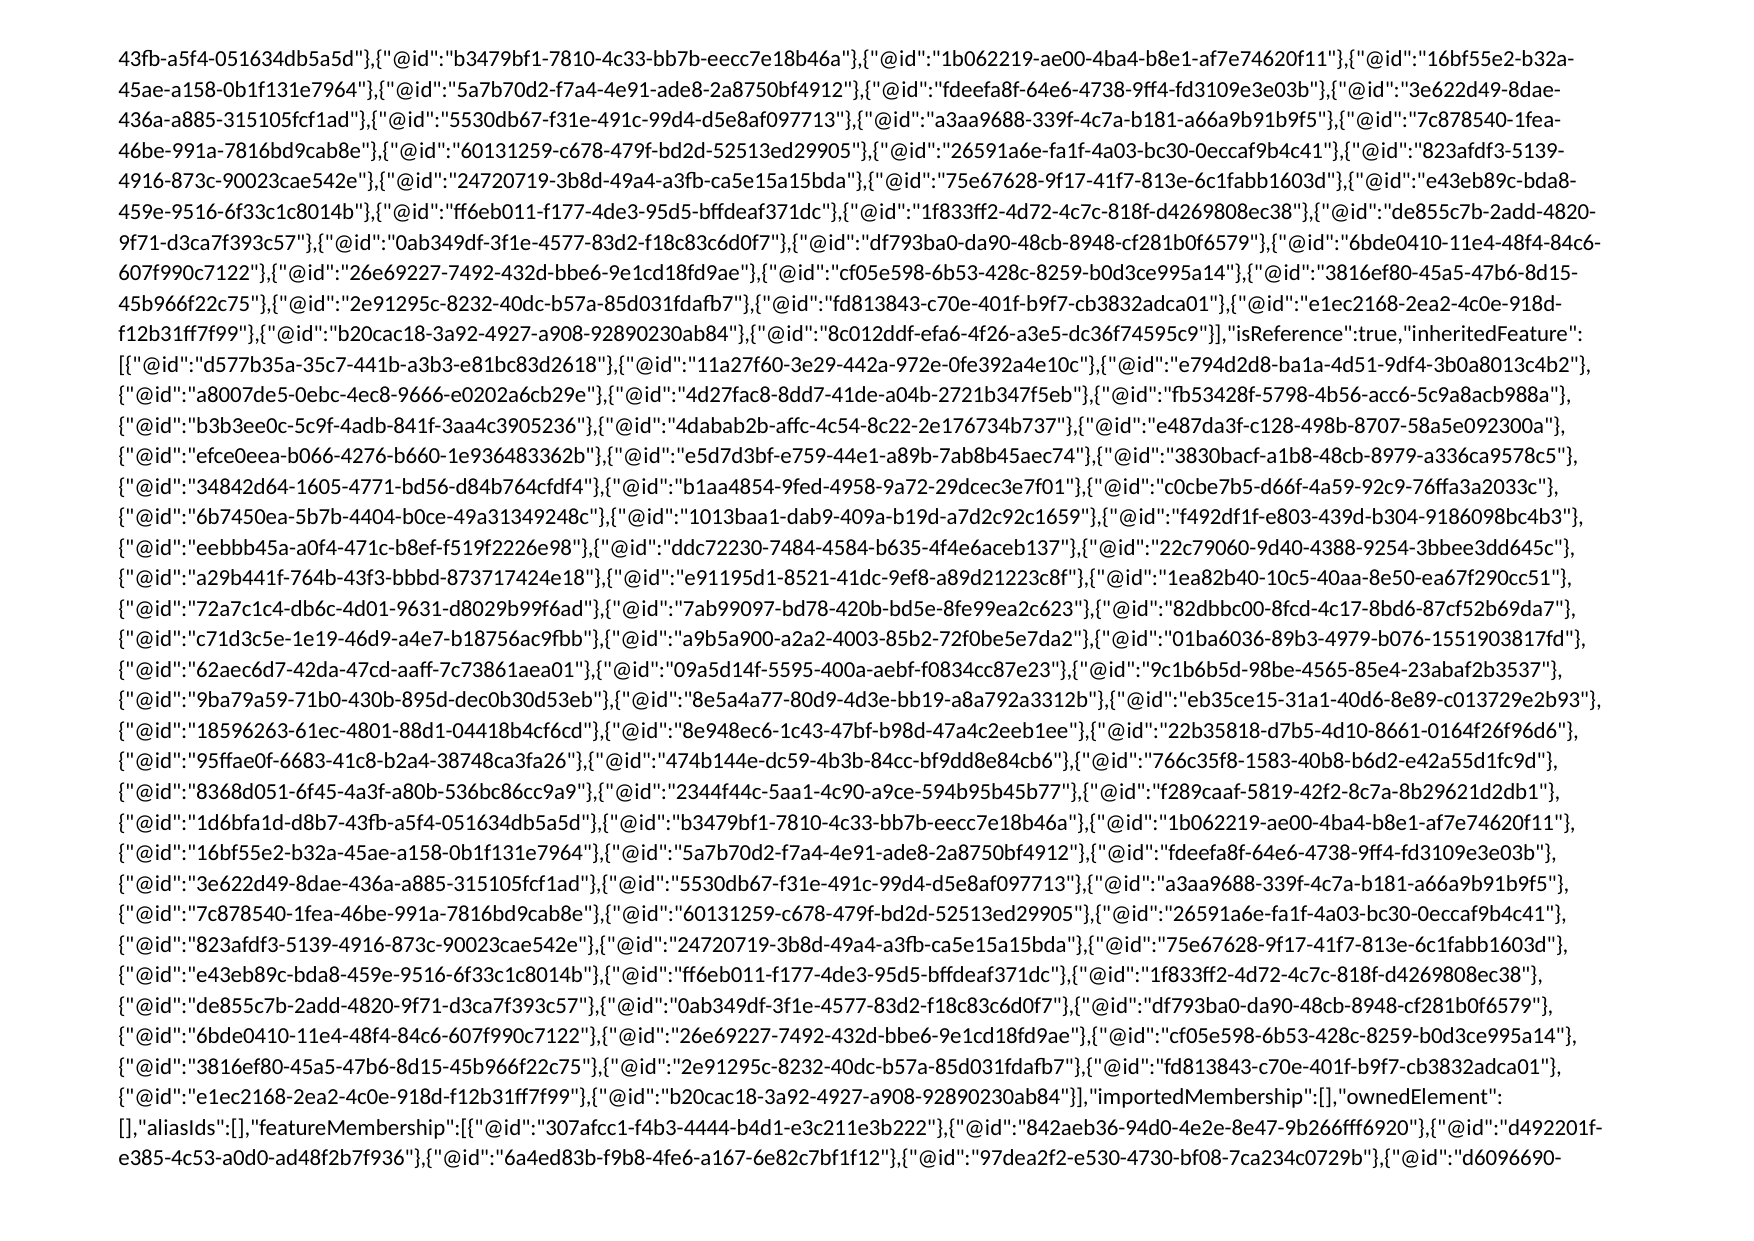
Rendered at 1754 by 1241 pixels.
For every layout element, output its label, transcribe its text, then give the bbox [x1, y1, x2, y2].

text 43fb-a5f4-051634db5a5d"},{"@id":"b3479bf1-7810-4c33-bb7b-eecc7e18b46a"},{"@id":"1b062219-ae00-4ba4-b8e1-af7e74620f11"},{"@id":"16bf55e2-b32a-45ae-a158-0b1f131e7964"},{"@id":"5a7b70d2-f7a4-4e91-ade8-2a8750bf4912"},{"@id":"fdeefa8f-64e6-4738-9ff4-fd3109e3e03b"},{"@id":"3e622d49-8dae-436a-a885-315105fcf1ad"},{"@id":"5530db67-f31e-491c-99d4-d5e8af097713"},{"@id":"a3aa9688-339f-4c7a-b181-a66a9b91b9f5"},{"@id":"7c878540-1fea-46be-991a-7816bd9cab8e"},{"@id":"60131259-c678-479f-bd2d-52513ed29905"},{"@id":"26591a6e-fa1f-4a03-bc30-0eccaf9b4c41"},{"@id":"823afdf3-5139-4916-873c-90023cae542e"},{"@id":"24720719-3b8d-49a4-a3fb-ca5e15a15bda"},{"@id":"75e67628-9f17-41f7-813e-6c1fabb1603d"},{"@id":"e43eb89c-bda8-459e-9516-6f33c1c8014b"},{"@id":"ff6eb011-f177-4de3-95d5-bffdeaf371dc"},{"@id":"1f833ff2-4d72-4c7c-818f-d4269808ec38"},{"@id":"de855c7b-2add-4820-9f71-d3ca7f393c57"},{"@id":"0ab349df-3f1e-4577-83d2-f18c83c6d0f7"},{"@id":"df793ba0-da90-48cb-8948-cf281b0f6579"},{"@id":"6bde0410-11e4-48f4-84c6-607f990c7122"},{"@id":"26e69227-7492-432d-bbe6-9e1cd18fd9ae"},{"@id":"cf05e598-6b53-428c-8259-b0d3ce995a14"},{"@id":"3816ef80-45a5-47b6-8d15-45b966f22c75"},{"@id":"2e91295c-8232-40dc-b57a-85d031fdafb7"},{"@id":"fd813843-c70e-401f-b9f7-cb3832adca01"},{"@id":"e1ec2168-2ea2-4c0e-918d-f12b31ff7f99"},{"@id":"b20cac18-3a92-4927-a908-92890230ab84"},{"@id":"8c012ddf-efa6-4f26-a3e5-dc36f74595c9"}],"isReference":true,"inheritedFeature":[{"@id":"d577b35a-35c7-441b-a3b3-e81bc83d2618"},{"@id":"11a27f60-3e29-442a-972e-0fe392a4e10c"},{"@id":"e794d2d8-ba1a-4d51-9df4-3b0a8013c4b2"},{"@id":"a8007de5-0ebc-4ec8-9666-e0202a6cb29e"},{"@id":"4d27fac8-8dd7-41de-a04b-2721b347f5eb"},{"@id":"fb53428f-5798-4b56-acc6-5c9a8acb988a"},{"@id":"b3b3ee0c-5c9f-4adb-841f-3aa4c3905236"},{"@id":"4dabab2b-affc-4c54-8c22-2e176734b737"},{"@id":"e487da3f-c128-498b-8707-58a5e092300a"},{"@id":"efce0eea-b066-4276-b660-1e936483362b"},{"@id":"e5d7d3bf-e759-44e1-a89b-7ab8b45aec74"},{"@id":"3830bacf-a1b8-48cb-8979-a336ca9578c5"},{"@id":"34842d64-1605-4771-bd56-d84b764cfdf4"},{"@id":"b1aa4854-9fed-4958-9a72-29dcec3e7f01"},{"@id":"c0cbe7b5-d66f-4a59-92c9-76ffa3a2033c"},{"@id":"6b7450ea-5b7b-4404-b0ce-49a31349248c"},{"@id":"1013baa1-dab9-409a-b19d-a7d2c92c1659"},{"@id":"f492df1f-e803-439d-b304-9186098bc4b3"},{"@id":"eebbb45a-a0f4-471c-b8ef-f519f2226e98"},{"@id":"ddc72230-7484-4584-b635-4f4e6aceb137"},{"@id":"22c79060-9d40-4388-9254-3bbee3dd645c"},{"@id":"a29b441f-764b-43f3-bbbd-873717424e18"},{"@id":"e91195d1-8521-41dc-9ef8-a89d21223c8f"},{"@id":"1ea82b40-10c5-40aa-8e50-ea67f290cc51"},{"@id":"72a7c1c4-db6c-4d01-9631-d8029b99f6ad"},{"@id":"7ab99097-bd78-420b-bd5e-8fe99ea2c623"},{"@id":"82dbbc00-8fcd-4c17-8bd6-87cf52b69da7"},{"@id":"c71d3c5e-1e19-46d9-a4e7-b18756ac9fbb"},{"@id":"a9b5a900-a2a2-4003-85b2-72f0be5e7da2"},{"@id":"01ba6036-89b3-4979-b076-1551903817fd"},{"@id":"62aec6d7-42da-47cd-aaff-7c73861aea01"},{"@id":"09a5d14f-5595-400a-aebf-f0834cc87e23"},{"@id":"9c1b6b5d-98be-4565-85e4-23abaf2b3537"},{"@id":"9ba79a59-71b0-430b-895d-dec0b30d53eb"},{"@id":"8e5a4a77-80d9-4d3e-bb19-a8a792a3312b"},{"@id":"eb35ce15-31a1-40d6-8e89-c013729e2b93"},{"@id":"18596263-61ec-4801-88d1-04418b4cf6cd"},{"@id":"8e948ec6-1c43-47bf-b98d-47a4c2eeb1ee"},{"@id":"22b35818-d7b5-4d10-8661-0164f26f96d6"},{"@id":"95ffae0f-6683-41c8-b2a4-38748ca3fa26"},{"@id":"474b144e-dc59-4b3b-84cc-bf9dd8e84cb6"},{"@id":"766c35f8-1583-40b8-b6d2-e42a55d1fc9d"},{"@id":"8368d051-6f45-4a3f-a80b-536bc86cc9a9"},{"@id":"2344f44c-5aa1-4c90-a9ce-594b95b45b77"},{"@id":"f289caaf-5819-42f2-8c7a-8b29621d2db1"},{"@id":"1d6bfa1d-d8b7-43fb-a5f4-051634db5a5d"},{"@id":"b3479bf1-7810-4c33-bb7b-eecc7e18b46a"},{"@id":"1b062219-ae00-4ba4-b8e1-af7e74620f11"},{"@id":"16bf55e2-b32a-45ae-a158-0b1f131e7964"},{"@id":"5a7b70d2-f7a4-4e91-ade8-2a8750bf4912"},{"@id":"fdeefa8f-64e6-4738-9ff4-fd3109e3e03b"},{"@id":"3e622d49-8dae-436a-a885-315105fcf1ad"},{"@id":"5530db67-f31e-491c-99d4-d5e8af097713"},{"@id":"a3aa9688-339f-4c7a-b181-a66a9b91b9f5"},{"@id":"7c878540-1fea-46be-991a-7816bd9cab8e"},{"@id":"60131259-c678-479f-bd2d-52513ed29905"},{"@id":"26591a6e-fa1f-4a03-bc30-0eccaf9b4c41"},{"@id":"823afdf3-5139-4916-873c-90023cae542e"},{"@id":"24720719-3b8d-49a4-a3fb-ca5e15a15bda"},{"@id":"75e67628-9f17-41f7-813e-6c1fabb1603d"},{"@id":"e43eb89c-bda8-459e-9516-6f33c1c8014b"},{"@id":"ff6eb011-f177-4de3-95d5-bffdeaf371dc"},{"@id":"1f833ff2-4d72-4c7c-818f-d4269808ec38"},{"@id":"de855c7b-2add-4820-9f71-d3ca7f393c57"},{"@id":"0ab349df-3f1e-4577-83d2-f18c83c6d0f7"},{"@id":"df793ba0-da90-48cb-8948-cf281b0f6579"},{"@id":"6bde0410-11e4-48f4-84c6-607f990c7122"},{"@id":"26e69227-7492-432d-bbe6-9e1cd18fd9ae"},{"@id":"cf05e598-6b53-428c-8259-b0d3ce995a14"},{"@id":"3816ef80-45a5-47b6-8d15-45b966f22c75"},{"@id":"2e91295c-8232-40dc-b57a-85d031fdafb7"},{"@id":"fd813843-c70e-401f-b9f7-cb3832adca01"},{"@id":"e1ec2168-2ea2-4c0e-918d-f12b31ff7f99"},{"@id":"b20cac18-3a92-4927-a908-92890230ab84"}],"importedMembership":[],"ownedElement":[],"aliasIds":[],"featureMembership":[{"@id":"307afcc1-f4b3-4444-b4d1-e3c211e3b222"},{"@id":"842aeb36-94d0-4e2e-8e47-9b266fff6920"},{"@id":"d492201f-e385-4c53-a0d0-ad48f2b7f936"},{"@id":"6a4ed83b-f9b8-4fe6-a167-6e82c7bf1f12"},{"@id":"97dea2f2-e530-4730-bf08-7ca234c0729b"},{"@id":"d6096690- [118, 44, 1606, 1172]
